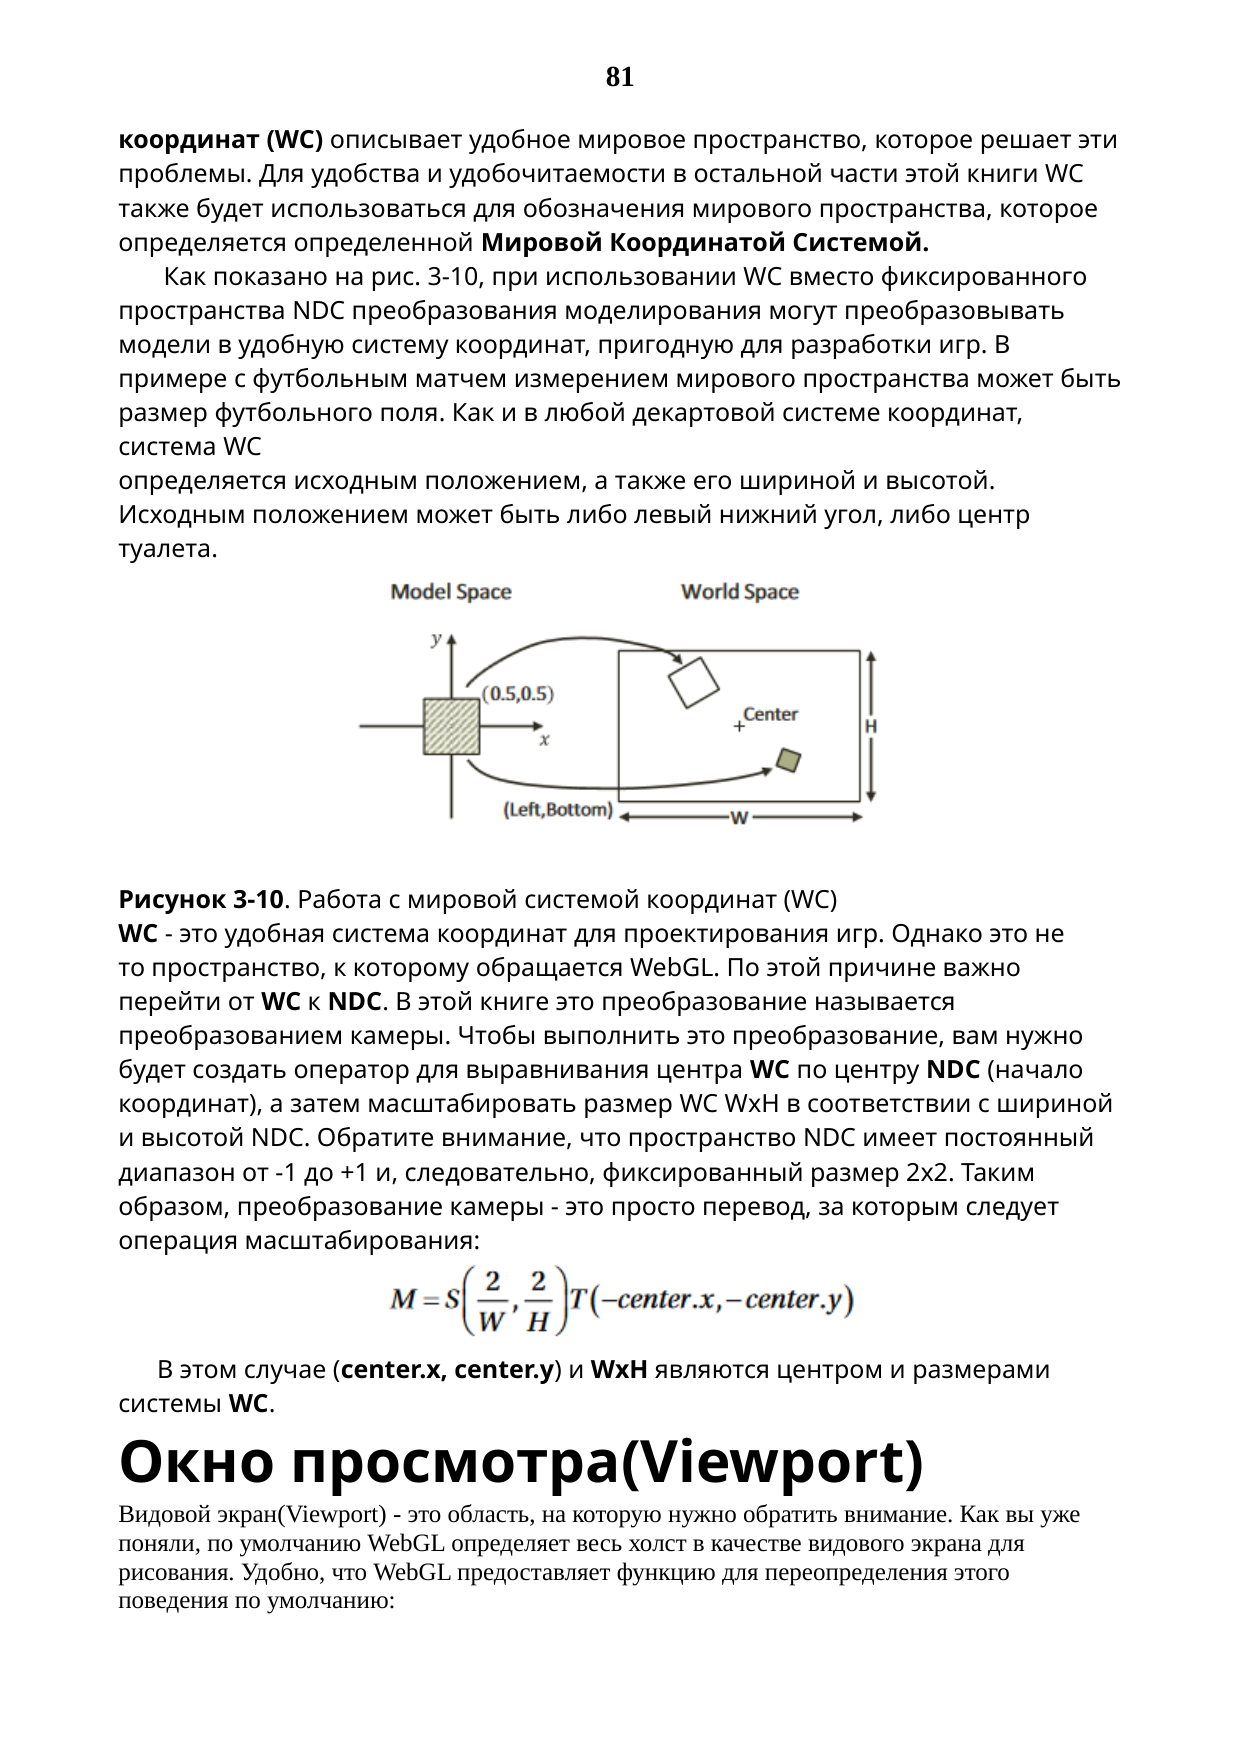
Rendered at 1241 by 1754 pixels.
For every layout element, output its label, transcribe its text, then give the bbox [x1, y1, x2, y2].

text Видовой экран(Viewport) - это область, на которую нужно обратить внимание. Как вы уже поняли, по умолчанию WebGL определяет весь холст в качестве видового экрана для рисования. Удобно, что WebGL предоставляет функцию для переопределения этого поведения по умолчанию: [118, 1499, 1122, 1614]
text WC - это удобная система координат для проектирования игр. Однако это не [118, 916, 1122, 950]
text Окно просмотра(Viewport) [118, 1420, 1122, 1499]
text Как показано на рис. 3-10, при использовании WC вместо фиксированного пространства NDC преобразования моделирования могут преобразовывать модели в удобную систему координат, пригодную для разработки игр. В примере с футбольным матчем измерением мирового пространства может быть размер футбольного поля. Как и в любой декартовой системе координат, система WC [118, 258, 1122, 463]
text В этом случае (center.x, center.y) и WxH являются центром и размерами системы WC. [118, 1352, 1122, 1420]
text то пространство, к которому обращается WebGL. По этой причине важно перейти от WC к NDC. В этой книге это преобразование называется преобразованием камеры. Чтобы выполнить это преобразование, вам нужно будет создать оператор для выравнивания центра WC по центру NDC (начало координат), а затем масштабировать размер WC WxH в соответствии с шириной и высотой NDC. Обратите внимание, что пространство NDC имеет постоянный диапазон от -1 до +1 и, следовательно, фиксированный размер 2х2. Таким образом, преобразование камеры - это просто перевод, за которым следует операция масштабирования: [118, 950, 1122, 1256]
text Рисунок 3-10. Работа с мировой системой координат (WC) [118, 882, 1122, 916]
picture [343, 565, 897, 848]
text определяется исходным положением, а также его шириной и высотой. Исходным положением может быть либо левый нижний угол, либо центр туалета. [118, 463, 1122, 565]
picture [370, 1256, 870, 1352]
text координат (WC) описывает удобное мировое пространство, которое решает эти проблемы. Для удобства и удобочитаемости в остальной части этой книги WC также будет использоваться для обозначения мирового пространства, которое определяется определенной Мировой Координатой Системой. [118, 122, 1122, 258]
